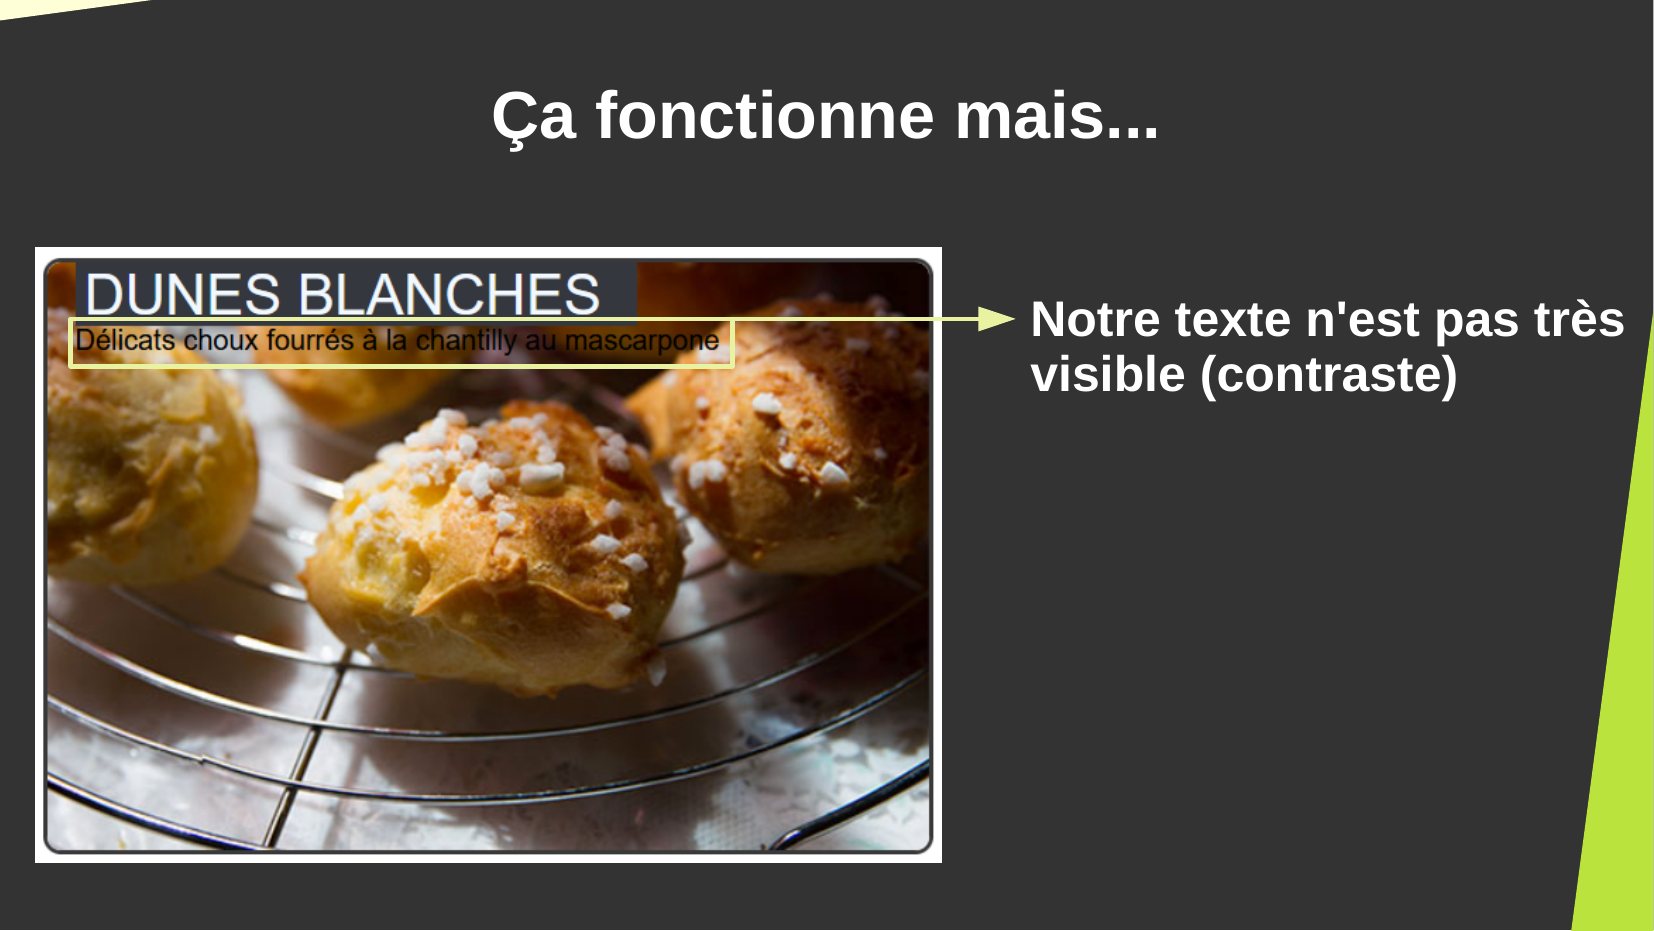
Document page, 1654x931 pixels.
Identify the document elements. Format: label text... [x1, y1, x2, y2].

text_box Ça fonctionne mais... [23, 70, 1630, 161]
picture [73, 321, 730, 364]
picture [35, 247, 942, 863]
text_box [0, 0, 152, 21]
text_box [1571, 480, 1654, 931]
text_box Notre texte n'est pas très visible (contraste) [1015, 283, 1654, 480]
